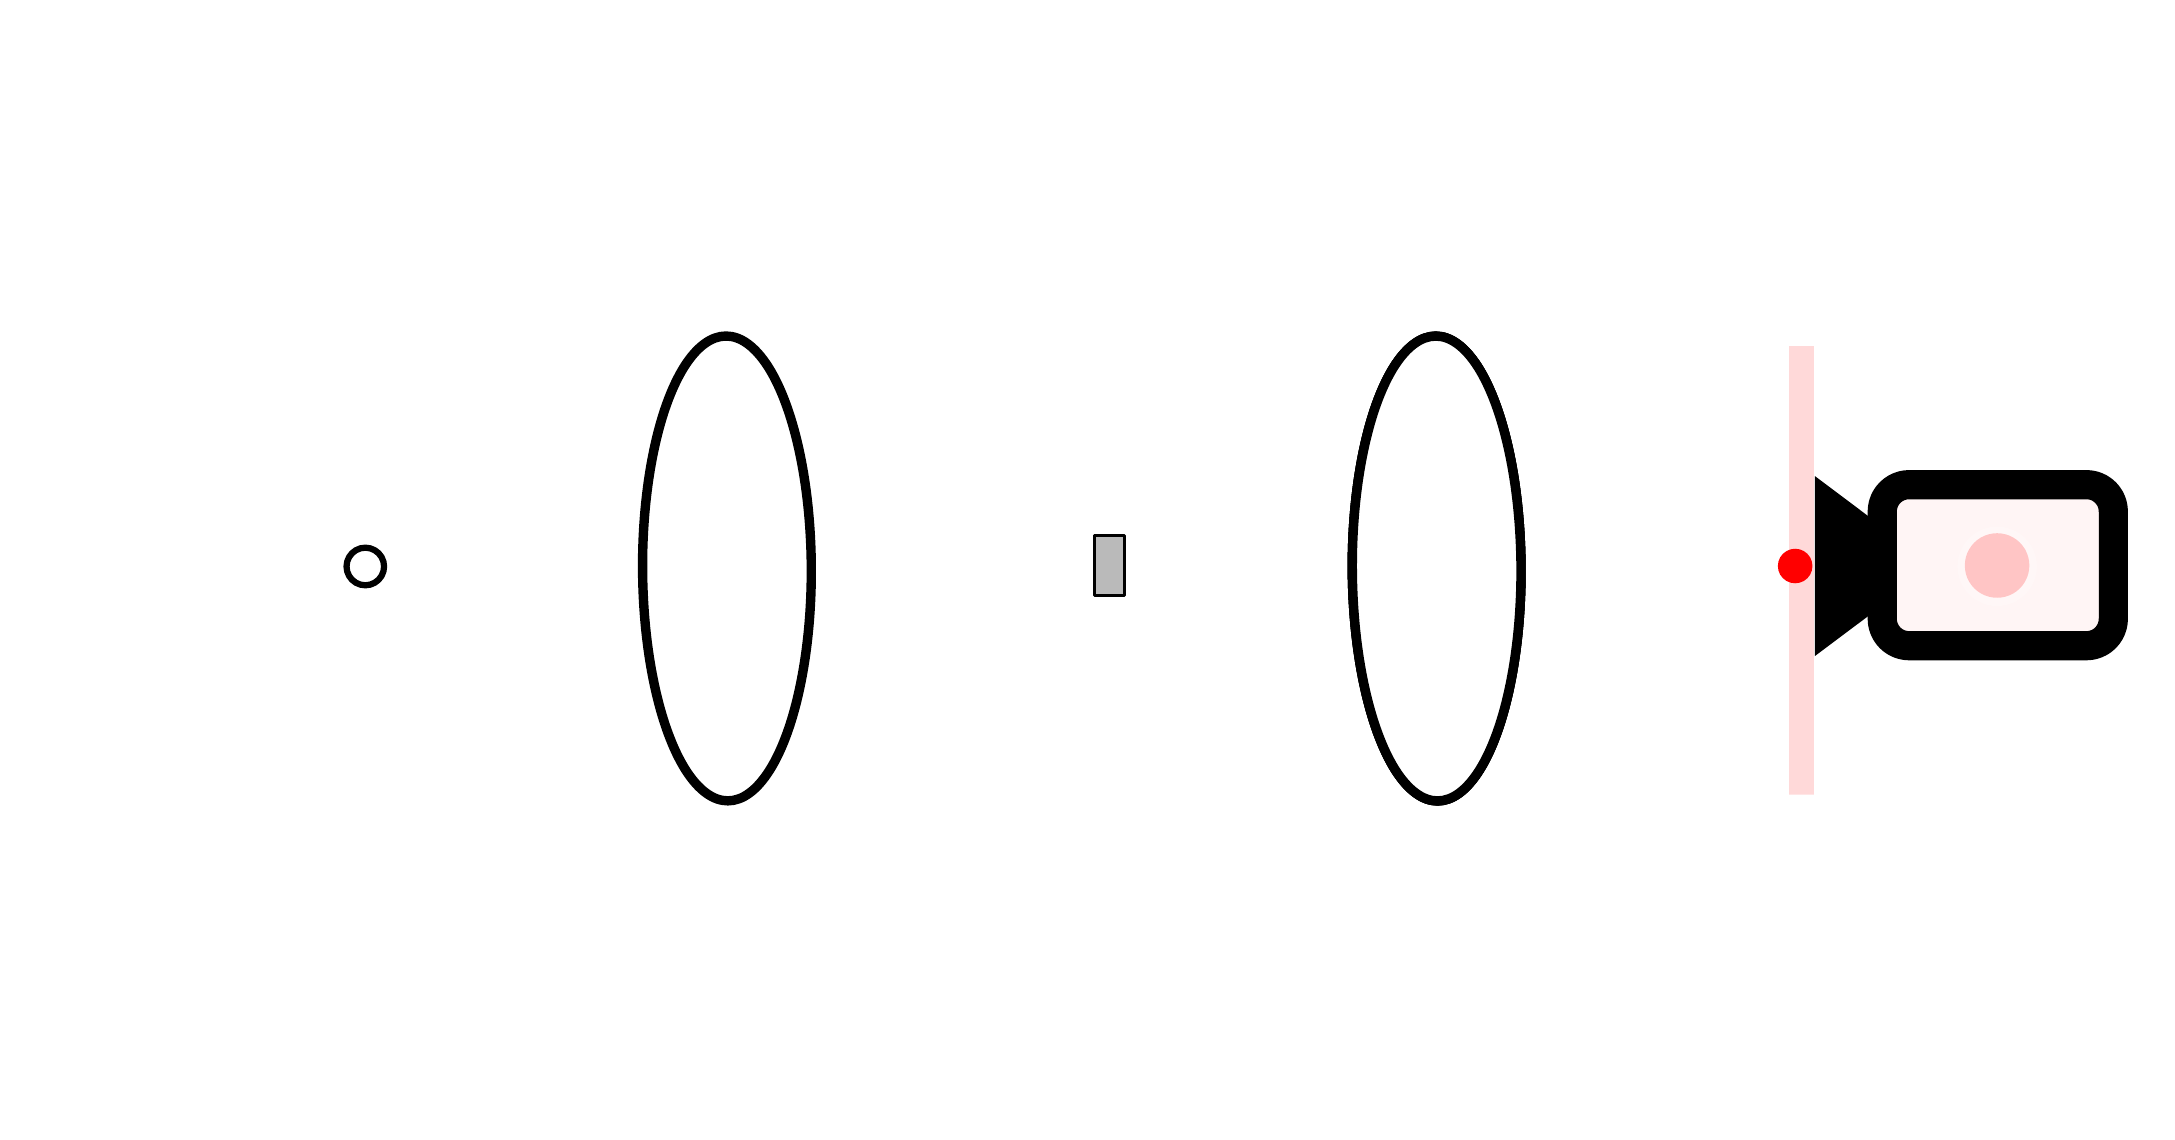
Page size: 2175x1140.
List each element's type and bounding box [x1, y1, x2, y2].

text_box [1094, 535, 1125, 596]
text_box [1814, 476, 1875, 657]
text_box [1777, 550, 1789, 582]
text_box [1352, 336, 1522, 801]
text_box [642, 336, 812, 801]
text_box [1882, 484, 2114, 646]
